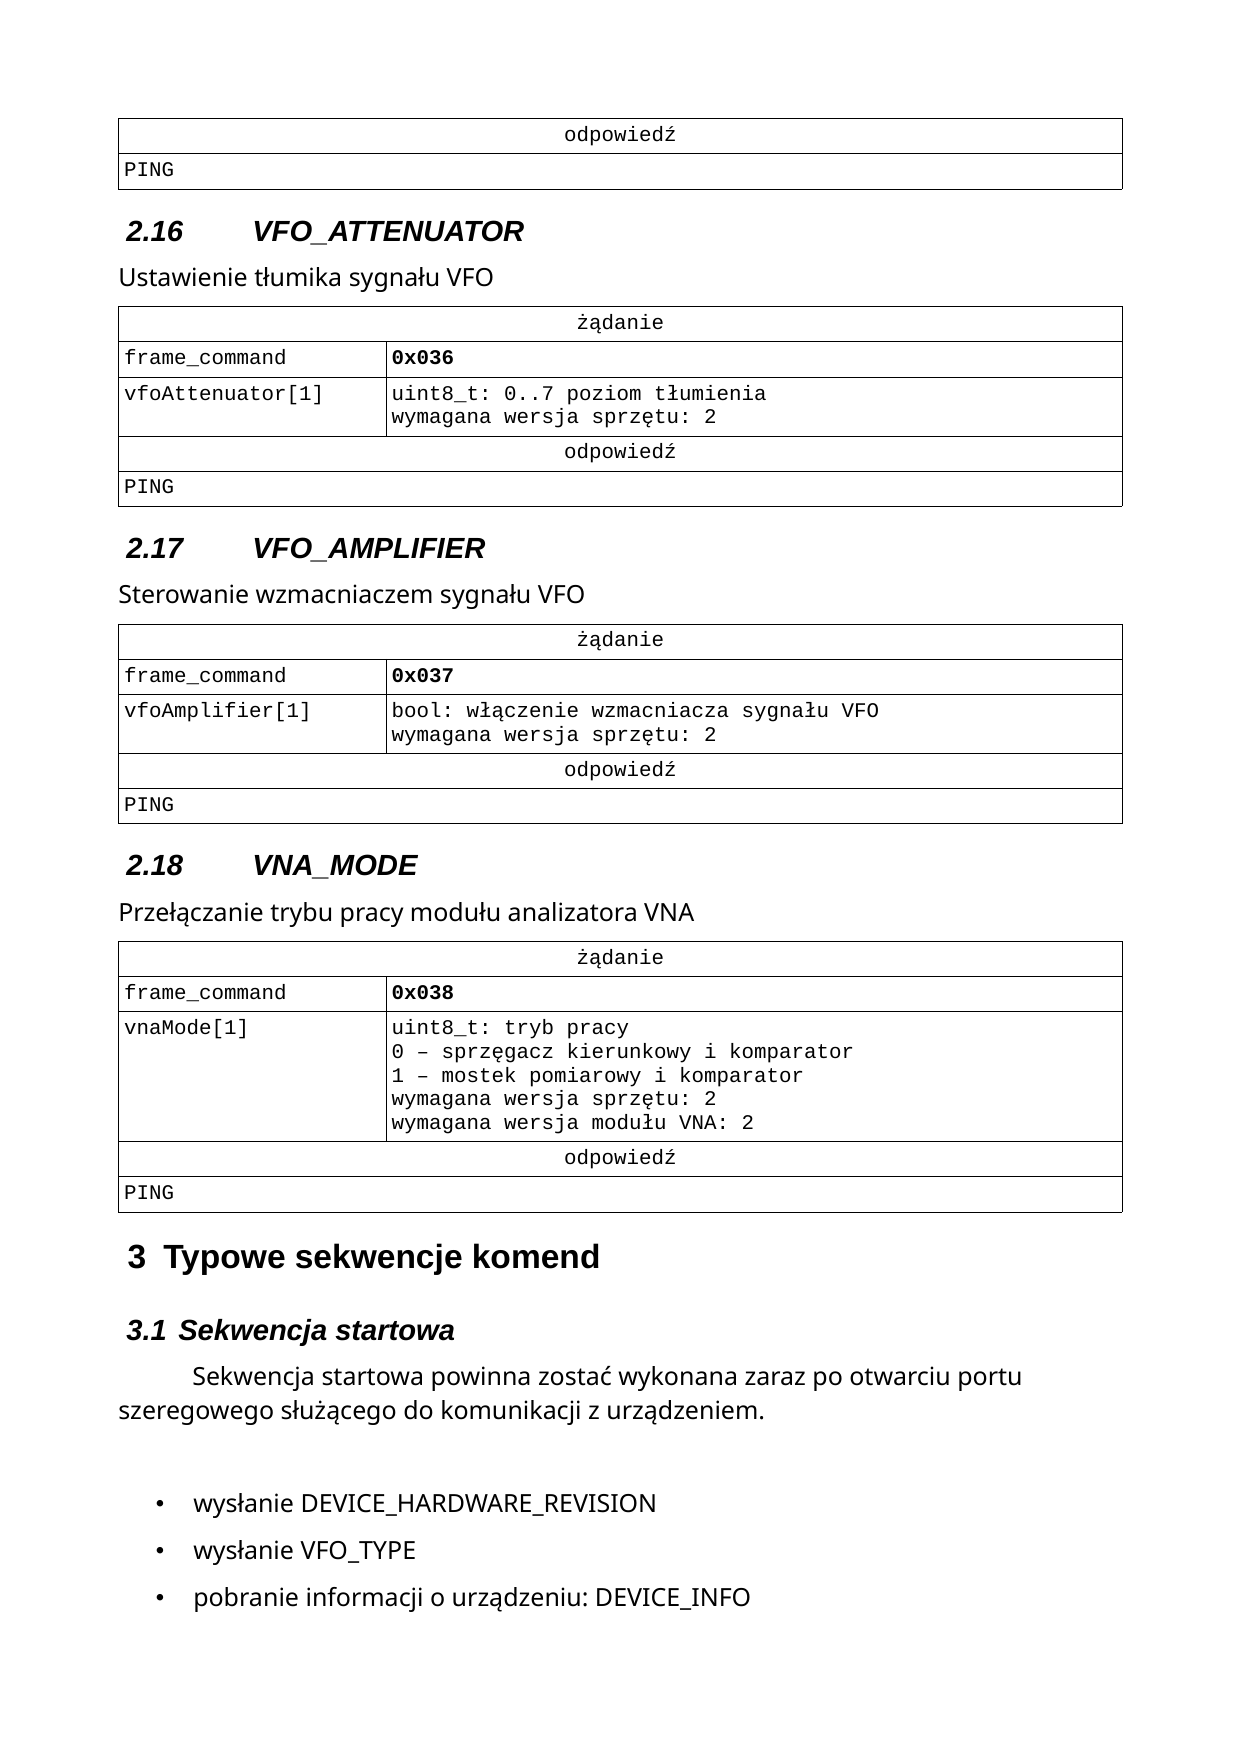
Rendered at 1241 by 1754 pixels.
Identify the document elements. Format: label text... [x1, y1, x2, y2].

table_cell uint8_t: 0..7 poziom tłumienia wymagana wersja sprzętu: 2 [387, 378, 1122, 436]
table_cell PING [119, 1177, 1122, 1212]
subtitle Sekwencja startowa [118, 1313, 1122, 1346]
subtitle VFO_AMPLIFIER [118, 531, 1122, 564]
table_header żądanie [119, 942, 1122, 976]
table_cell PING [119, 154, 1122, 188]
table_cell odpowiedź [119, 119, 1122, 153]
table_cell vnaMode[1] [119, 1012, 386, 1141]
list wysłanie VFO_TYPE [156, 1533, 1122, 1567]
table_cell uint8_t: tryb pracy 0 – sprzęgacz kierunkowy i komparator 1 – mostek pomiarowy i komparator wymagana wersja sprzętu: 2 wymagana wersja modułu VNA: 2 [387, 1012, 1122, 1141]
table_cell frame_command [119, 977, 386, 1011]
table_cell 0x038 [387, 977, 1122, 1011]
table_cell PING [119, 789, 1122, 823]
table_cell odpowiedź [119, 437, 1122, 471]
table_cell odpowiedź [119, 1142, 1122, 1176]
list pobranie informacji o urządzeniu: DEVICE_INFO [156, 1579, 1122, 1613]
text Sekwencja startowa powinna zostać wykonana zaraz po otwarciu portu szeregowego służącego do komunikacji z urządzeniem. [118, 1359, 1122, 1427]
table_cell 0x036 [387, 342, 1122, 377]
table_cell PING [119, 472, 1122, 506]
subtitle VFO_ATTENUATOR [118, 214, 1122, 247]
table_cell frame_command [119, 660, 386, 694]
text Przełączanie trybu pracy modułu analizatora VNA [118, 894, 1122, 928]
table_cell odpowiedź [119, 754, 1122, 788]
table_cell bool: włączenie wzmacniacza sygnału VFO wymagana wersja sprzętu: 2 [387, 695, 1122, 753]
table_cell 0x037 [387, 660, 1122, 694]
subtitle VNA_MODE [118, 848, 1122, 882]
list wysłanie DEVICE_HARDWARE_REVISION [156, 1486, 1122, 1520]
table_cell frame_command [119, 342, 386, 377]
table_header żądanie [119, 307, 1122, 341]
table_cell vfoAmplifier[1] [119, 695, 386, 753]
text Ustawienie tłumika sygnału VFO [118, 260, 1122, 294]
table_header żądanie [119, 625, 1122, 659]
subtitle Typowe sekwencje komend [118, 1237, 1122, 1275]
text Sterowanie wzmacniaczem sygnału VFO [118, 577, 1122, 611]
table_cell vfoAttenuator[1] [119, 378, 386, 436]
